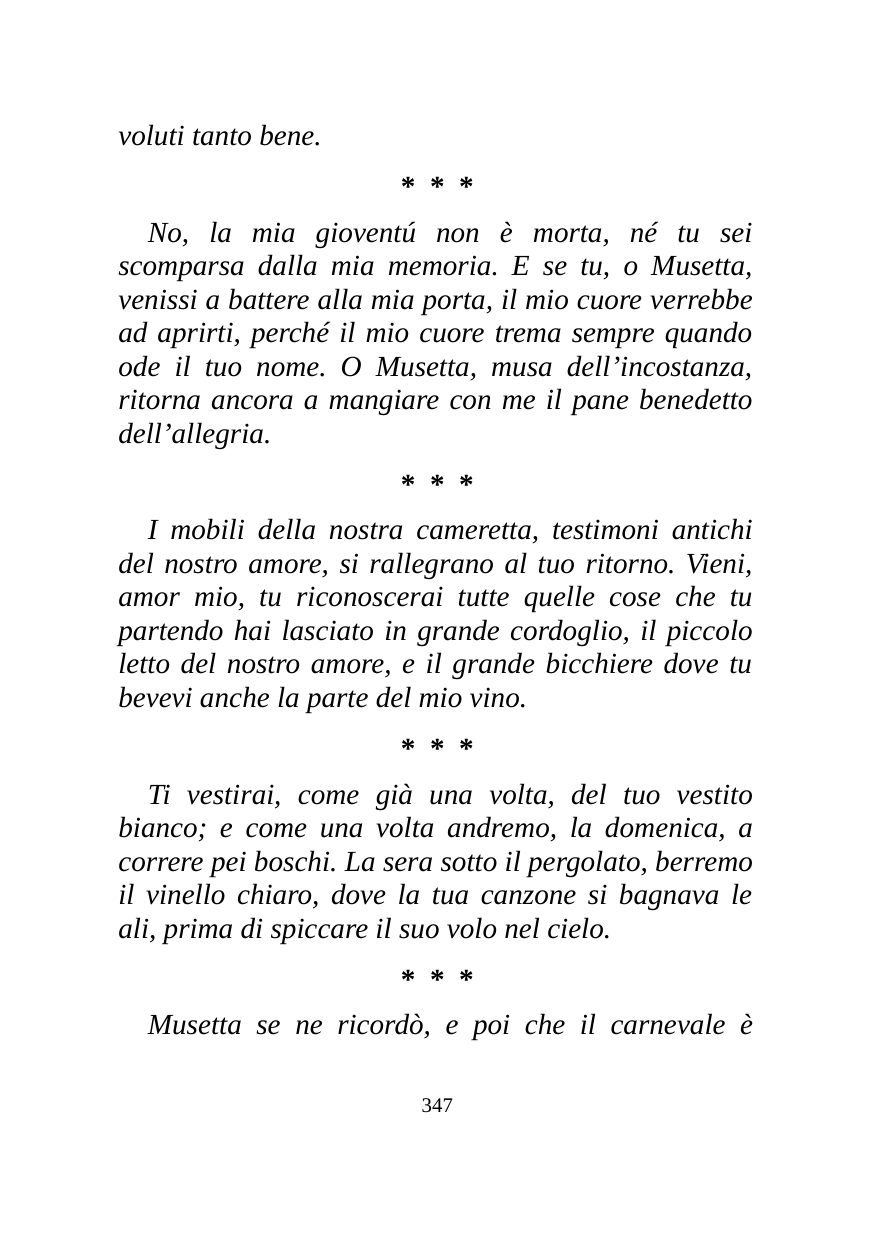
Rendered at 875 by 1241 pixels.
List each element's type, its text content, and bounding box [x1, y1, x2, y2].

text Ti vestirai, come già una volta, del tuo vestito bianco; e come una volta andremo, la domenica, a correre pei boschi. La sera sotto il pergolato, berremo il vinello chiaro, dove la tua canzone si bagnava le ali, prima di spiccare il suo volo nel cielo. [118, 777, 756, 944]
text * * * [118, 467, 756, 501]
text * * * [118, 962, 756, 996]
text I mobili della nostra cameretta, testimoni antichi del nostro amore, si rallegrano al tuo ritorno. Vieni, amor mio, tu riconoscerai tutte quelle cose che tu partendo hai lasciato in grande cordoglio, il piccolo letto del nostro amore, e il grande bicchiere dove tu bevevi anche la parte del mio vino. [118, 512, 756, 714]
text * * * [118, 731, 756, 765]
text voluti tanto bene. [118, 118, 756, 152]
text No, la mia gioventú non è morta, né tu sei scomparsa dalla mia memoria. E se tu, o Musetta, venissi a battere alla mia porta, il mio cuore verrebbe ad aprirti, perché il mio cuore trema sempre quando ode il tuo nome. O Musetta, musa dell’incostanza, ritorna ancora a mangiare con me il pane benedetto dell’allegria. [118, 215, 756, 449]
text Musetta se ne ricordò, e poi che il carnevale è [118, 1007, 756, 1041]
text * * * [118, 169, 756, 203]
